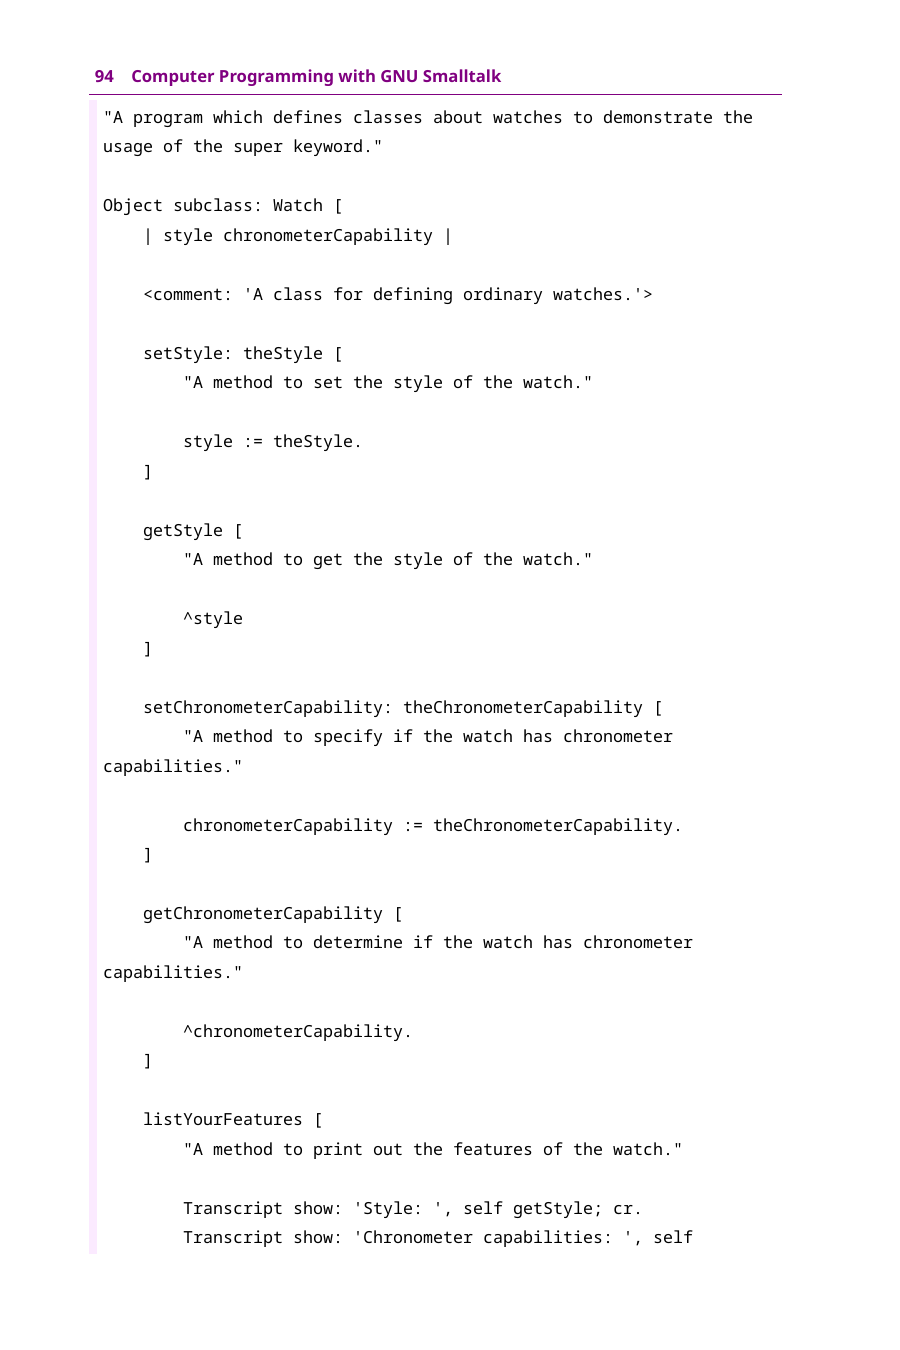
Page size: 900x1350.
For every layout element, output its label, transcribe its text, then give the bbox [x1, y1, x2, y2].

text "A program which defines classes about watches to demonstrate the usage of the super keyword." Object subclass: Watch [ | style chronometerCapability | <comment: 'A class for defining ordinary watches.'> setStyle: theStyle [ "A method to set the style of the watch." style := theStyle. ] getStyle [ "A method to get the style of the watch." ^style ] setChronometerCapability: theChronometerCapability [ "A method to specify if the watch has chronometer capabilities." chronometerCapability := theChronometerCapability. ] getChronometerCapability [ "A method to determine if the watch has chronometer capabilities." ^chronometerCapability. ] listYourFeatures [ "A method to print out the features of the watch." Transcript show: 'Style: ', self getStyle; cr. Transcript show: 'Chronometer capabilities: ', self [97, 100, 782, 1254]
